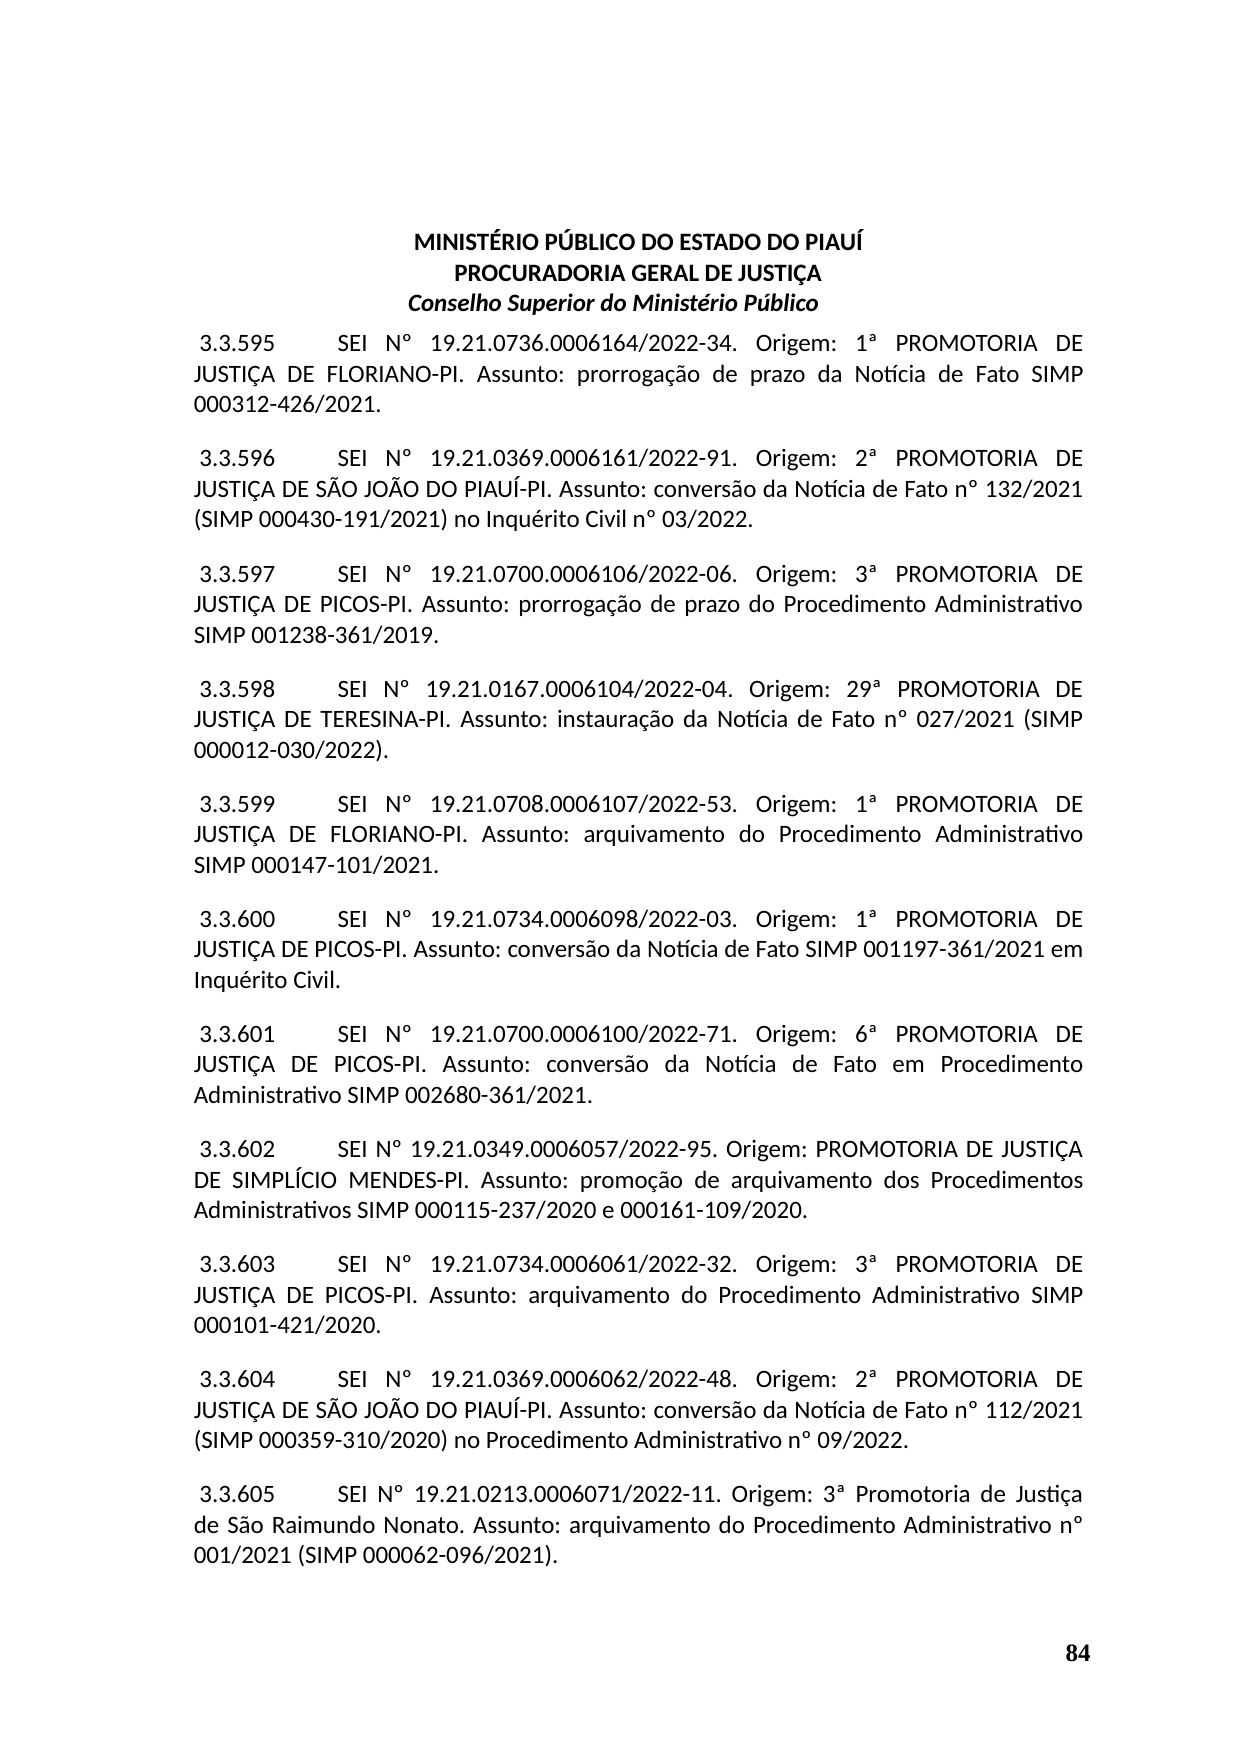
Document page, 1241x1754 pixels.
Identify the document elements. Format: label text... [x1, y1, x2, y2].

list SEI Nº 19.21.0734.0006061/2022-32. Origem: 3ª PROMOTORIA DE JUSTIÇA DE PICOS-PI. Assunto: arquivamento do Procedimento Administrativo SIMP 000101-421/2020. [193, 1248, 1084, 1340]
list SEI Nº 19.21.0734.0006098/2022-03. Origem: 1ª PROMOTORIA DE JUSTIÇA DE PICOS-PI. Assunto: conversão da Notícia de Fato SIMP 001197-361/2021 em Inquérito Civil. [193, 903, 1084, 994]
list SEI Nº 19.21.0700.0006100/2022-71. Origem: 6ª PROMOTORIA DE JUSTIÇA DE PICOS-PI. Assunto: conversão da Notícia de Fato em Procedimento Administrativo SIMP 002680-361/2021. [193, 1018, 1084, 1110]
list SEI Nº 19.21.0700.0006106/2022-06. Origem: 3ª PROMOTORIA DE JUSTIÇA DE PICOS-PI. Assunto: prorrogação de prazo do Procedimento Administrativo SIMP 001238-361/2019. [193, 558, 1084, 649]
list SEI Nº 19.21.0349.0006057/2022-95. Origem: PROMOTORIA DE JUSTIÇA DE SIMPLÍCIO MENDES-PI. Assunto: promoção de arquivamento dos Procedimentos Administrativos SIMP 000115-237/2020 e 000161-109/2020. [193, 1133, 1084, 1225]
list SEI Nº 19.21.0167.0006104/2022-04. Origem: 29ª PROMOTORIA DE JUSTIÇA DE TERESINA-PI. Assunto: instauração da Notícia de Fato nº 027/2021 (SIMP 000012-030/2022). [193, 673, 1084, 764]
list SEI Nº 19.21.0369.0006161/2022-91. Origem: 2ª PROMOTORIA DE JUSTIÇA DE SÃO JOÃO DO PIAUÍ-PI. Assunto: conversão da Notícia de Fato nº 132/2021 (SIMP 000430-191/2021) no Inquérito Civil nº 03/2022. [193, 443, 1084, 534]
list SEI Nº 19.21.0213.0006071/2022-11. Origem: 3ª Promotoria de Justiça de São Raimundo Nonato. Assunto: arquivamento do Procedimento Administrativo nº 001/2021 (SIMP 000062-096/2021). [193, 1478, 1084, 1570]
list SEI Nº 19.21.0369.0006062/2022-48. Origem: 2ª PROMOTORIA DE JUSTIÇA DE SÃO JOÃO DO PIAUÍ-PI. Assunto: conversão da Notícia de Fato nº 112/2021 (SIMP 000359-310/2020) no Procedimento Administrativo nº 09/2022. [193, 1363, 1084, 1455]
list SEI Nº 19.21.0736.0006164/2022-34. Origem: 1ª PROMOTORIA DE JUSTIÇA DE FLORIANO-PI. Assunto: prorrogação de prazo da Notícia de Fato SIMP 000312-426/2021. [193, 327, 1084, 419]
list SEI Nº 19.21.0708.0006107/2022-53. Origem: 1ª PROMOTORIA DE JUSTIÇA DE FLORIANO-PI. Assunto: arquivamento do Procedimento Administrativo SIMP 000147-101/2021. [193, 788, 1084, 879]
